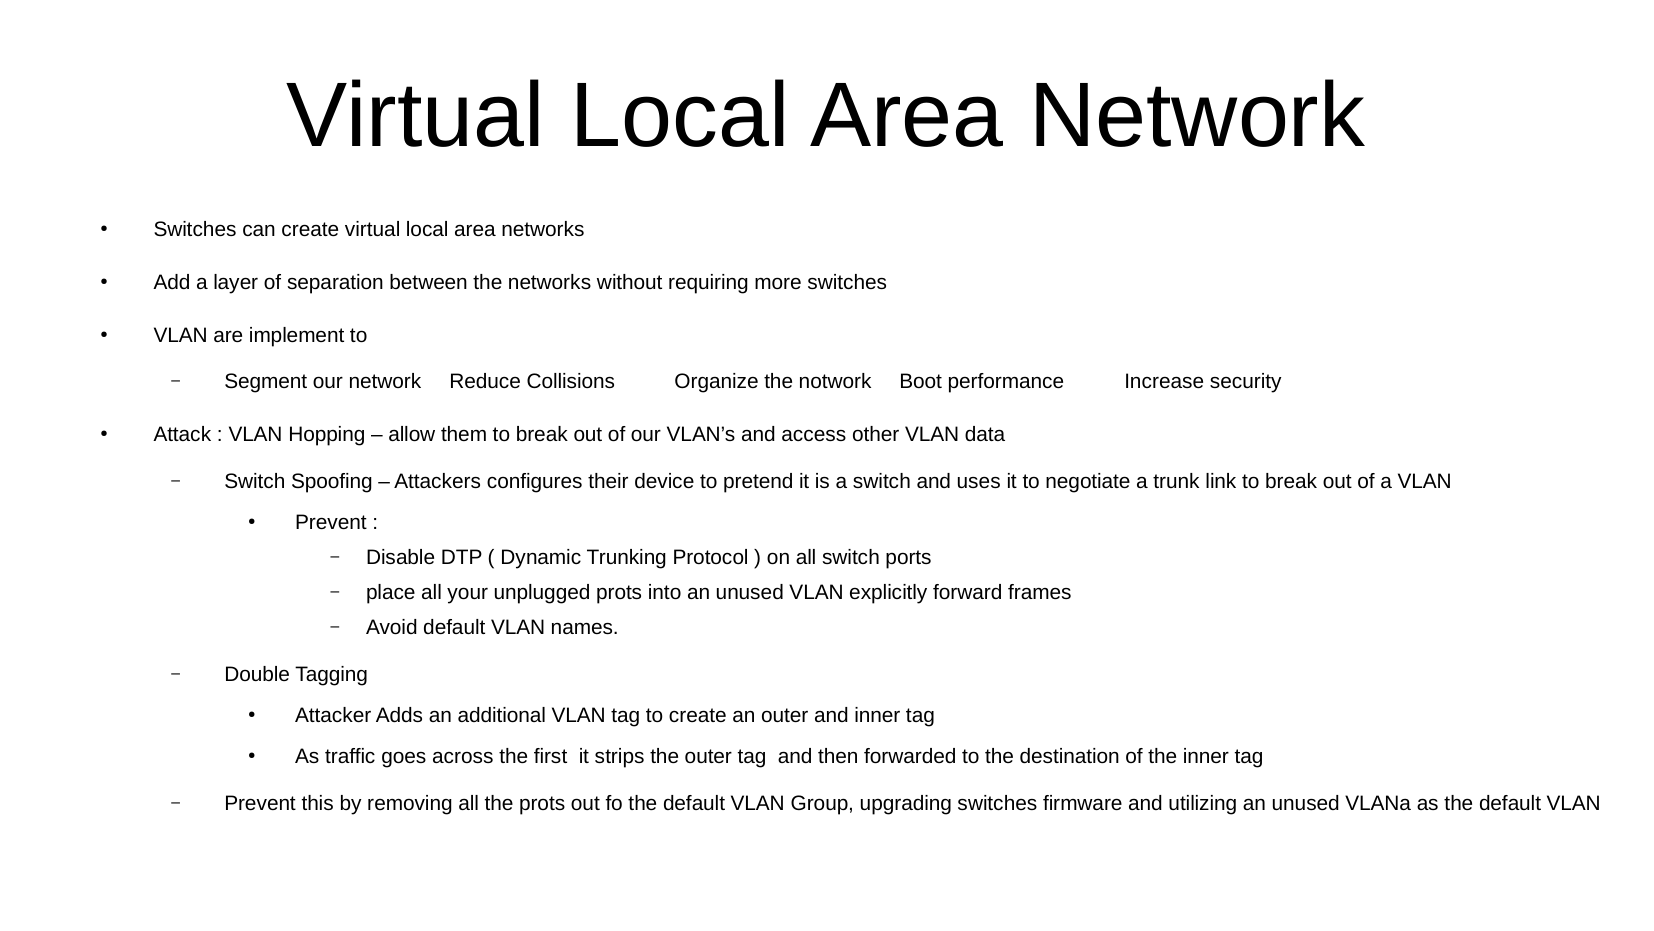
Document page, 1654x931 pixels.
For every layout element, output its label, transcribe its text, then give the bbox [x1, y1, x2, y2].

title Virtual Local Area Network [82, 37, 1571, 193]
list Switches can create virtual local area networks Add a layer of separation between the networks without requiring more switches VLAN are implement to Segment our network Reduce Collisions Organize the notwork Boot performance Increase security Attack : VLAN Hopping – allow them to break out of our VLAN’s and access other VLAN data Switch Spoofing – Attackers configures their device to pretend it is a switch and uses it to negotiate a trunk link to break out of a VLAN Prevent : Disable DTP ( Dynamic Trunking Protocol ) on all switch ports place all your unplugged prots into an unused VLAN explicitly forward frames Avoid default VLAN names. Double Tagging Attacker Adds an additional VLAN tag to create an outer and inner tag As traffic goes across the first it strips the outer tag and then forwarded to the destination of the inner tag Prevent this by removing all the prots out fo the default VLAN Group, upgrading switches firmware and utilizing an unused VLANa as the default VLAN [82, 217, 1636, 916]
